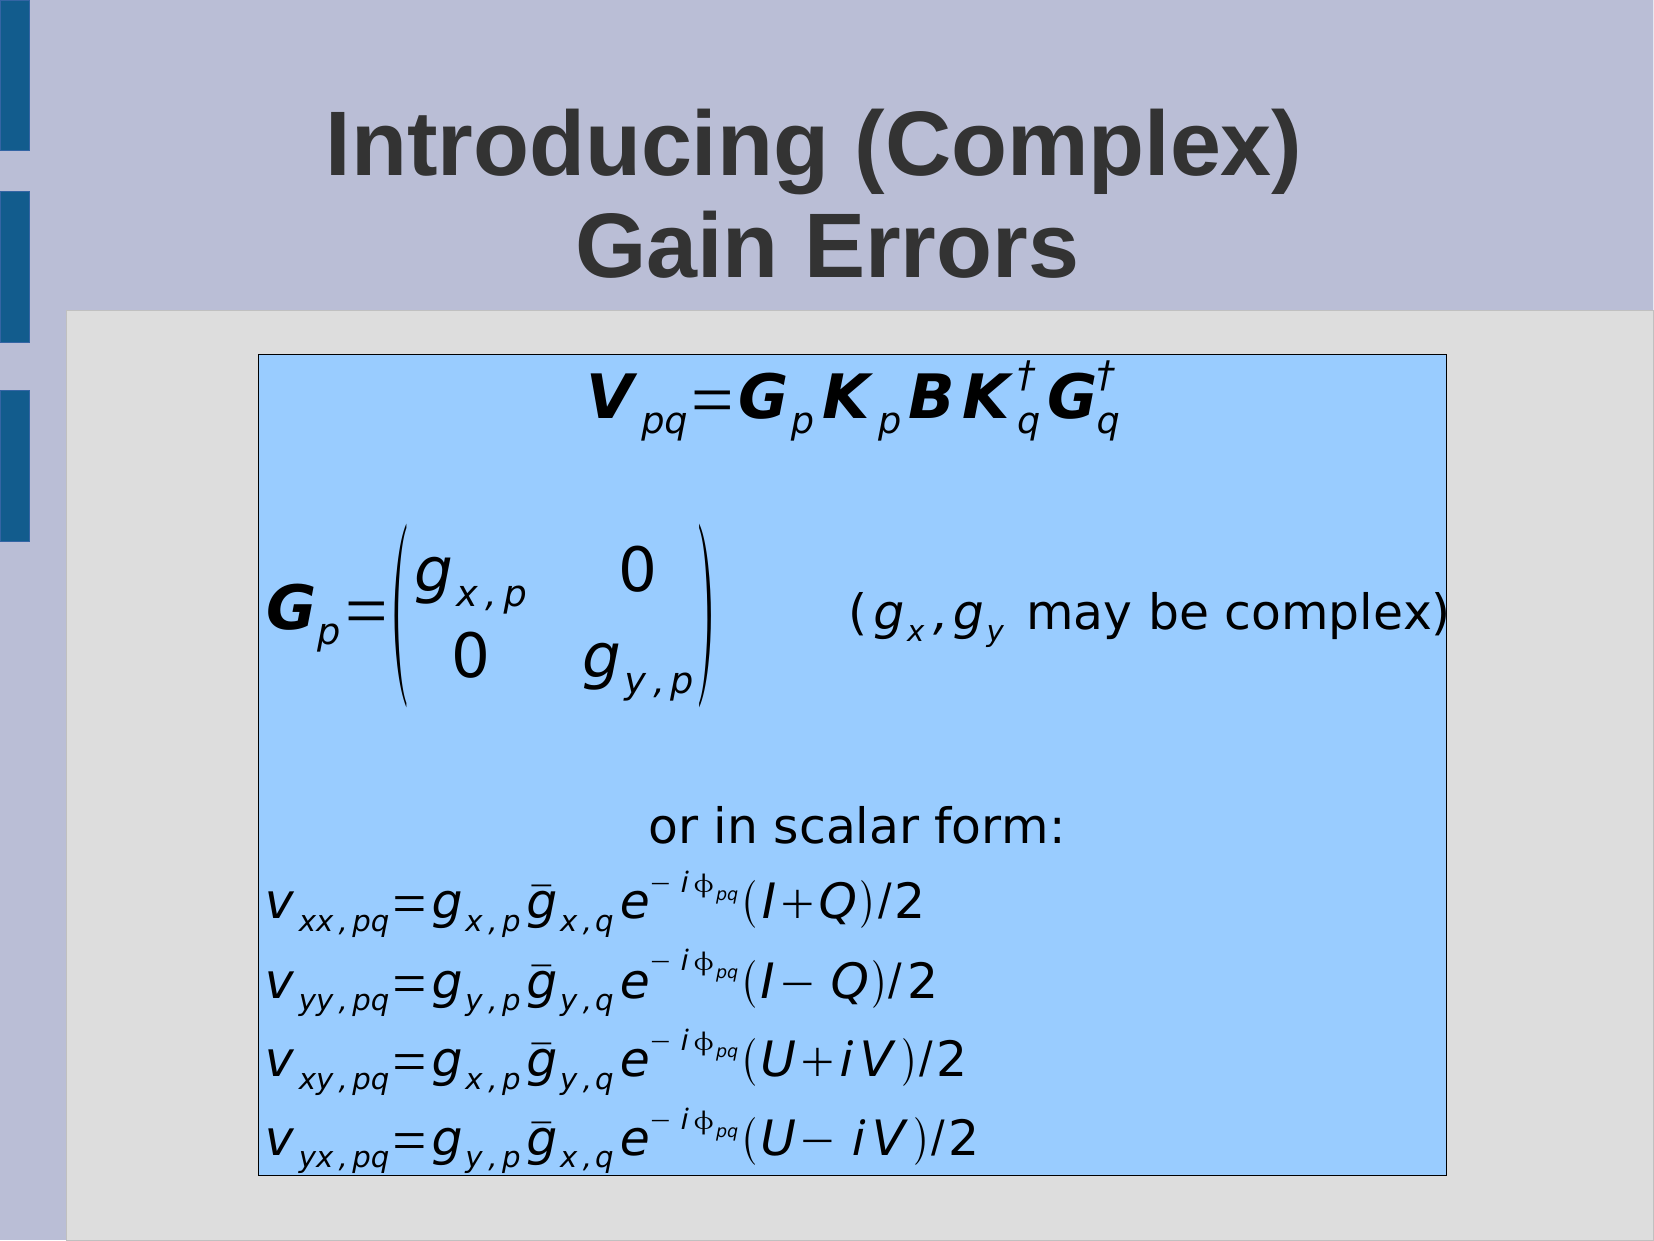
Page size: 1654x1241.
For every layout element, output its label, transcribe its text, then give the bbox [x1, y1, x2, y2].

title Introducing (Complex) Gain Errors [121, 91, 1534, 299]
chart [258, 354, 1447, 1176]
